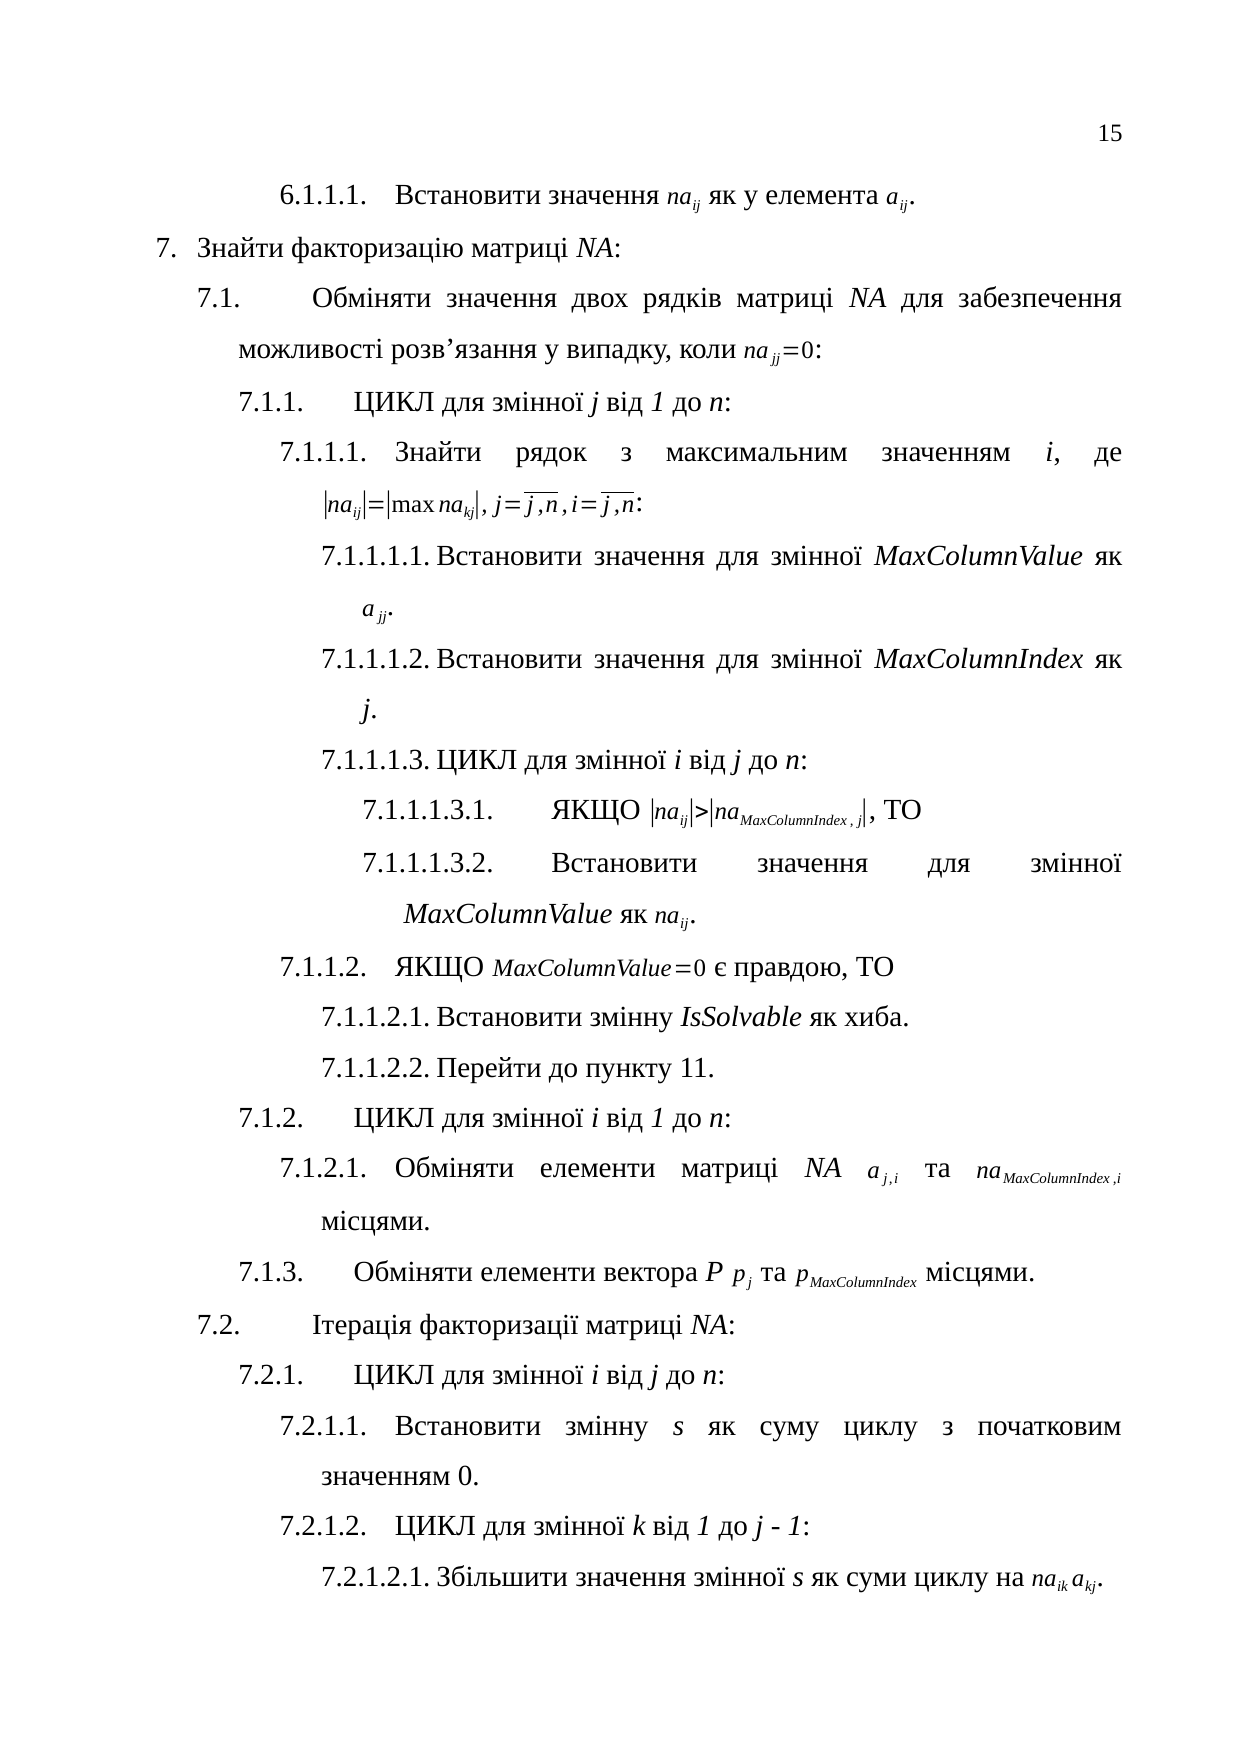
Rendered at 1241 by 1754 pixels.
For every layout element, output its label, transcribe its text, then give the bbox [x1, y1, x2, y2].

list ЦИКЛ для змінної i від j до n: [238, 1357, 1122, 1391]
list Обміняти елементи матриці NA та місцями. [279, 1150, 1122, 1237]
list ЦИКЛ для змінної i від j до n: [321, 742, 1122, 776]
list ЯКЩО , ТО [362, 792, 1122, 829]
list Знайти рядок з максимальним значенням i, де : [279, 434, 1122, 521]
list Обміняти елементи вектора P та місцями. [238, 1254, 1122, 1290]
list ЦИКЛ для змінної j від 1 до n: [238, 384, 1122, 417]
list ЦИКЛ для змінної k від 1 до j - 1: [279, 1508, 1122, 1542]
list Ітерація факторизації матриці NA: [197, 1307, 1122, 1341]
list Встановити значення для змінної MaxColumnIndex як j. [321, 641, 1122, 725]
list Знайти факторизацію матриці NA: [155, 230, 1122, 264]
list Встановити змінну s як суму циклу з початковим значенням 0. [279, 1408, 1122, 1492]
list ЯКЩО є правдою, ТО [279, 949, 1122, 983]
list Встановити значення для змінної MaxColumnValue як . [321, 538, 1122, 624]
list Збільшити значення змінної s як суми циклу на . [321, 1559, 1122, 1595]
list Перейти до пункту 11. [321, 1050, 1122, 1083]
list Обміняти значення двох рядків матриці NA для забезпечення можливості розв’язання у випадку, коли : [197, 280, 1122, 367]
list ЦИКЛ для змінної i від 1 до n: [238, 1100, 1122, 1133]
list Встановити змінну IsSolvable як хиба. [321, 999, 1122, 1033]
list Встановити значення для змінної MaxColumnValue як . [362, 846, 1122, 932]
list Встановити значення як у елемента . [279, 177, 1122, 213]
